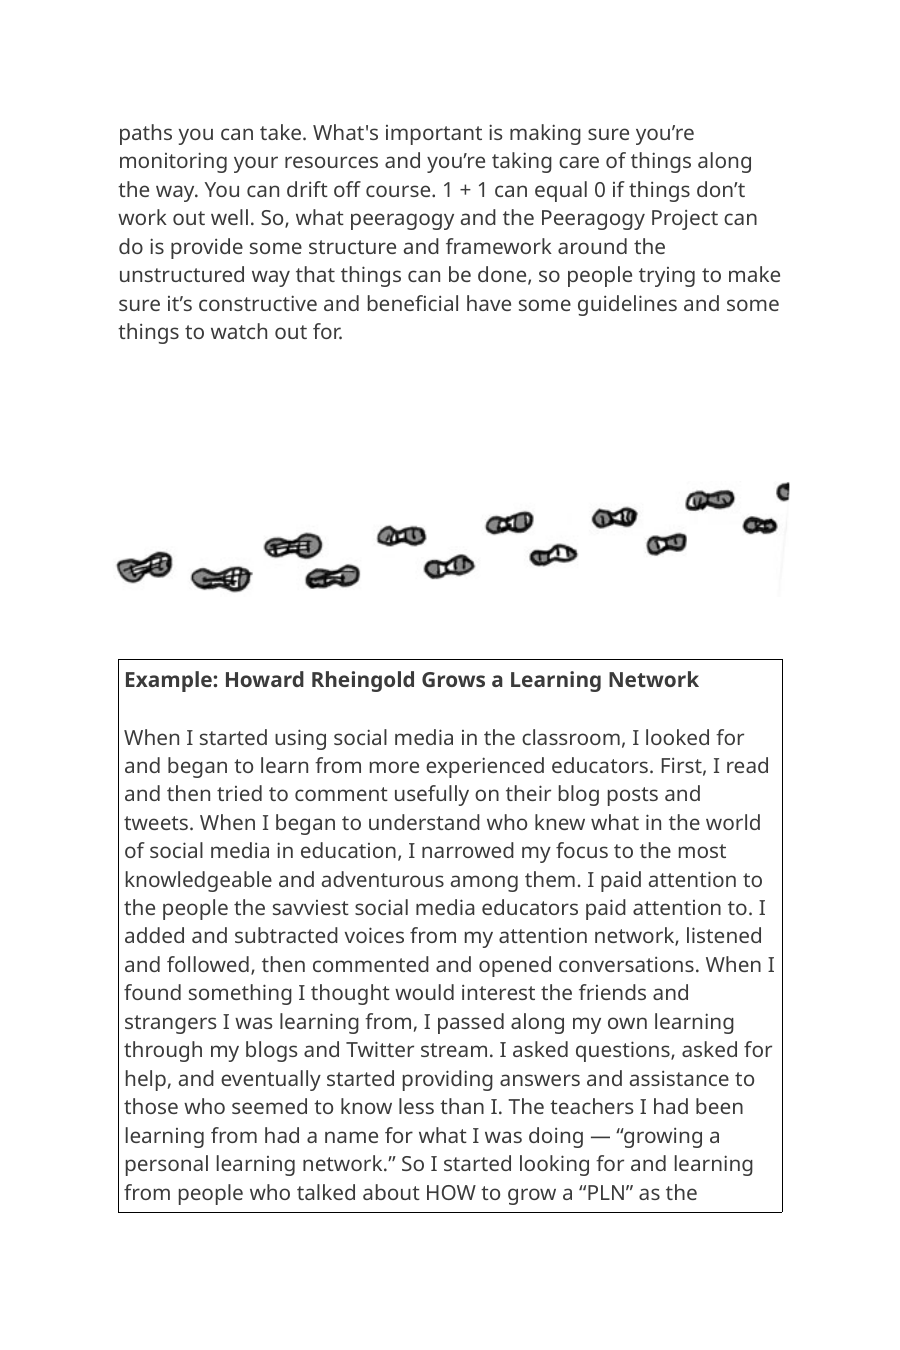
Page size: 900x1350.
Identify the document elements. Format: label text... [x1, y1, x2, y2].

text paths you can take. What's important is making sure you’re monitoring your resources and you’re taking care of things along the way. You can drift off course. 1 + 1 can equal 0 if things don’t work out well. So, what peeragogy and the Peeragogy Project can do is provide some structure and framework around the unstructured way that things can be done, so people trying to make sure it’s constructive and beneficial have some guidelines and some things to watch out for. [118, 118, 782, 346]
table_header Example: Howard Rheingold Grows a Learning Network When I started using social media in the classroom, I looked for and began to learn from more experienced educators. First, I read and then tried to comment usefully on their blog posts and tweets. When I began to understand who knew what in the world of social media in education, I narrowed my focus to the most knowledgeable and adventurous among them. I paid attention to the people the savviest social media educators paid attention to. I added and subtracted voices from my attention network, listened and followed, then commented and opened conversations. When I found something I thought would interest the friends and strangers I was learning from, I passed along my own learning through my blogs and Twitter stream. I asked questions, asked for help, and eventually started providing answers and assistance to those who seemed to know less than I. The teachers I had been learning from had a name for what I was doing — “growing a personal learning network.” So I started looking for and learning from people who talked about HOW to grow a “PLN” as the [119, 660, 782, 1212]
picture [112, 481, 790, 597]
